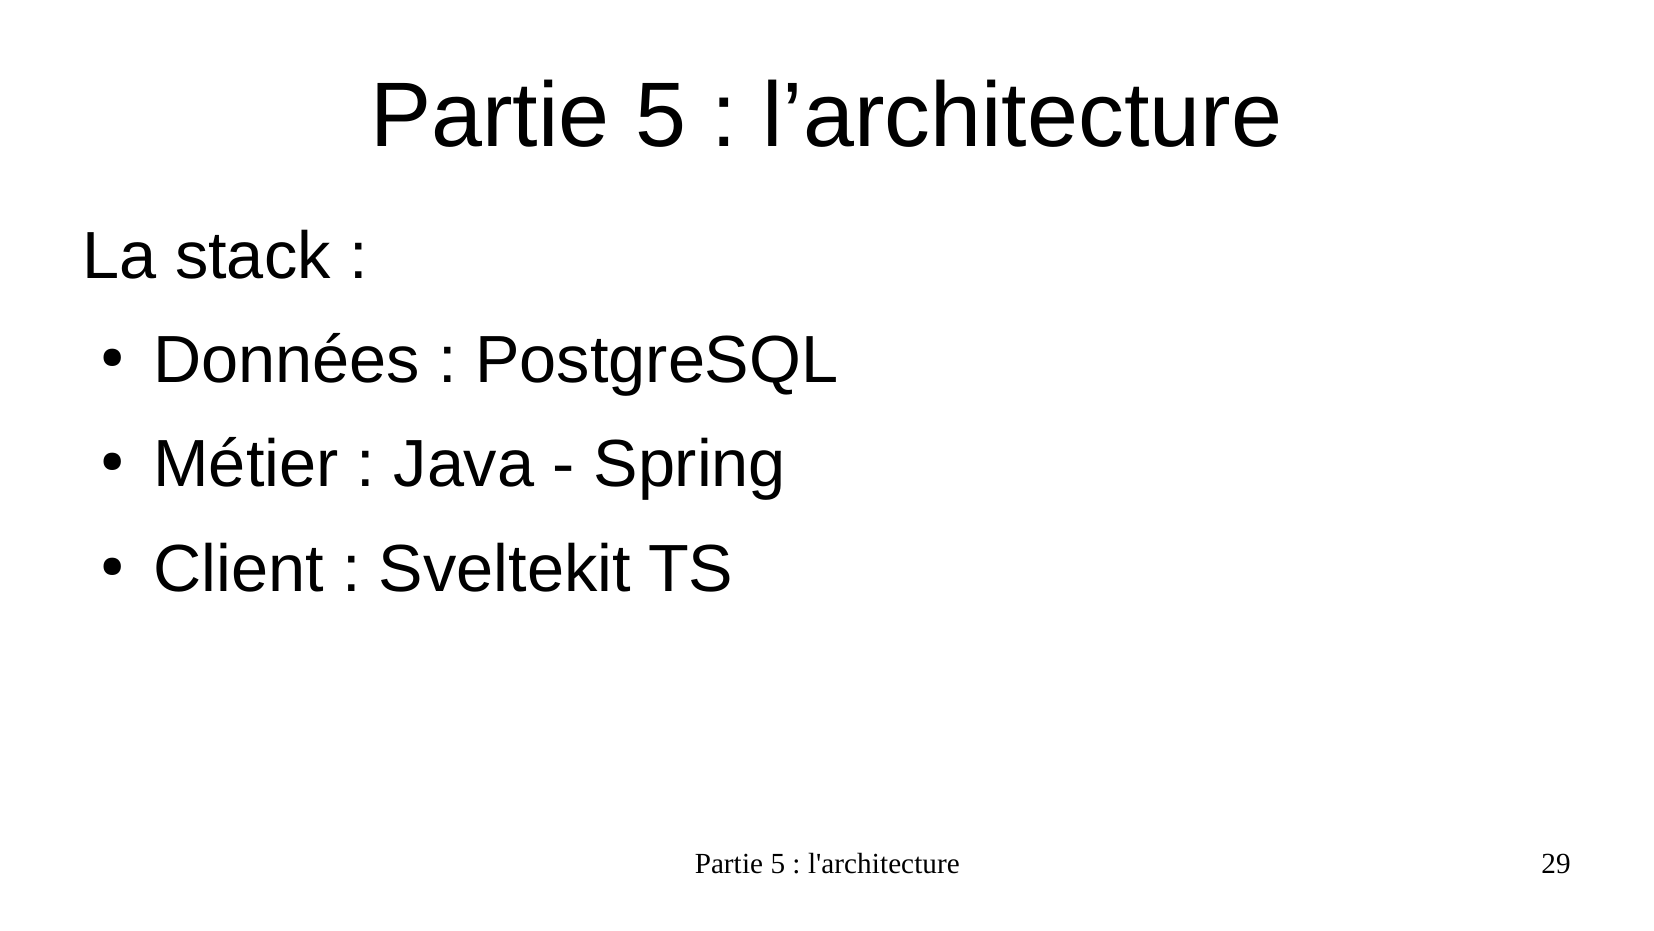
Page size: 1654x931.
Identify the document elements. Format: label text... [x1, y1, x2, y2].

title Partie 5 : l’architecture [82, 37, 1571, 193]
list La stack : Données : PostgreSQL Métier : Java - Spring Client : Sveltekit TS [82, 217, 1571, 758]
